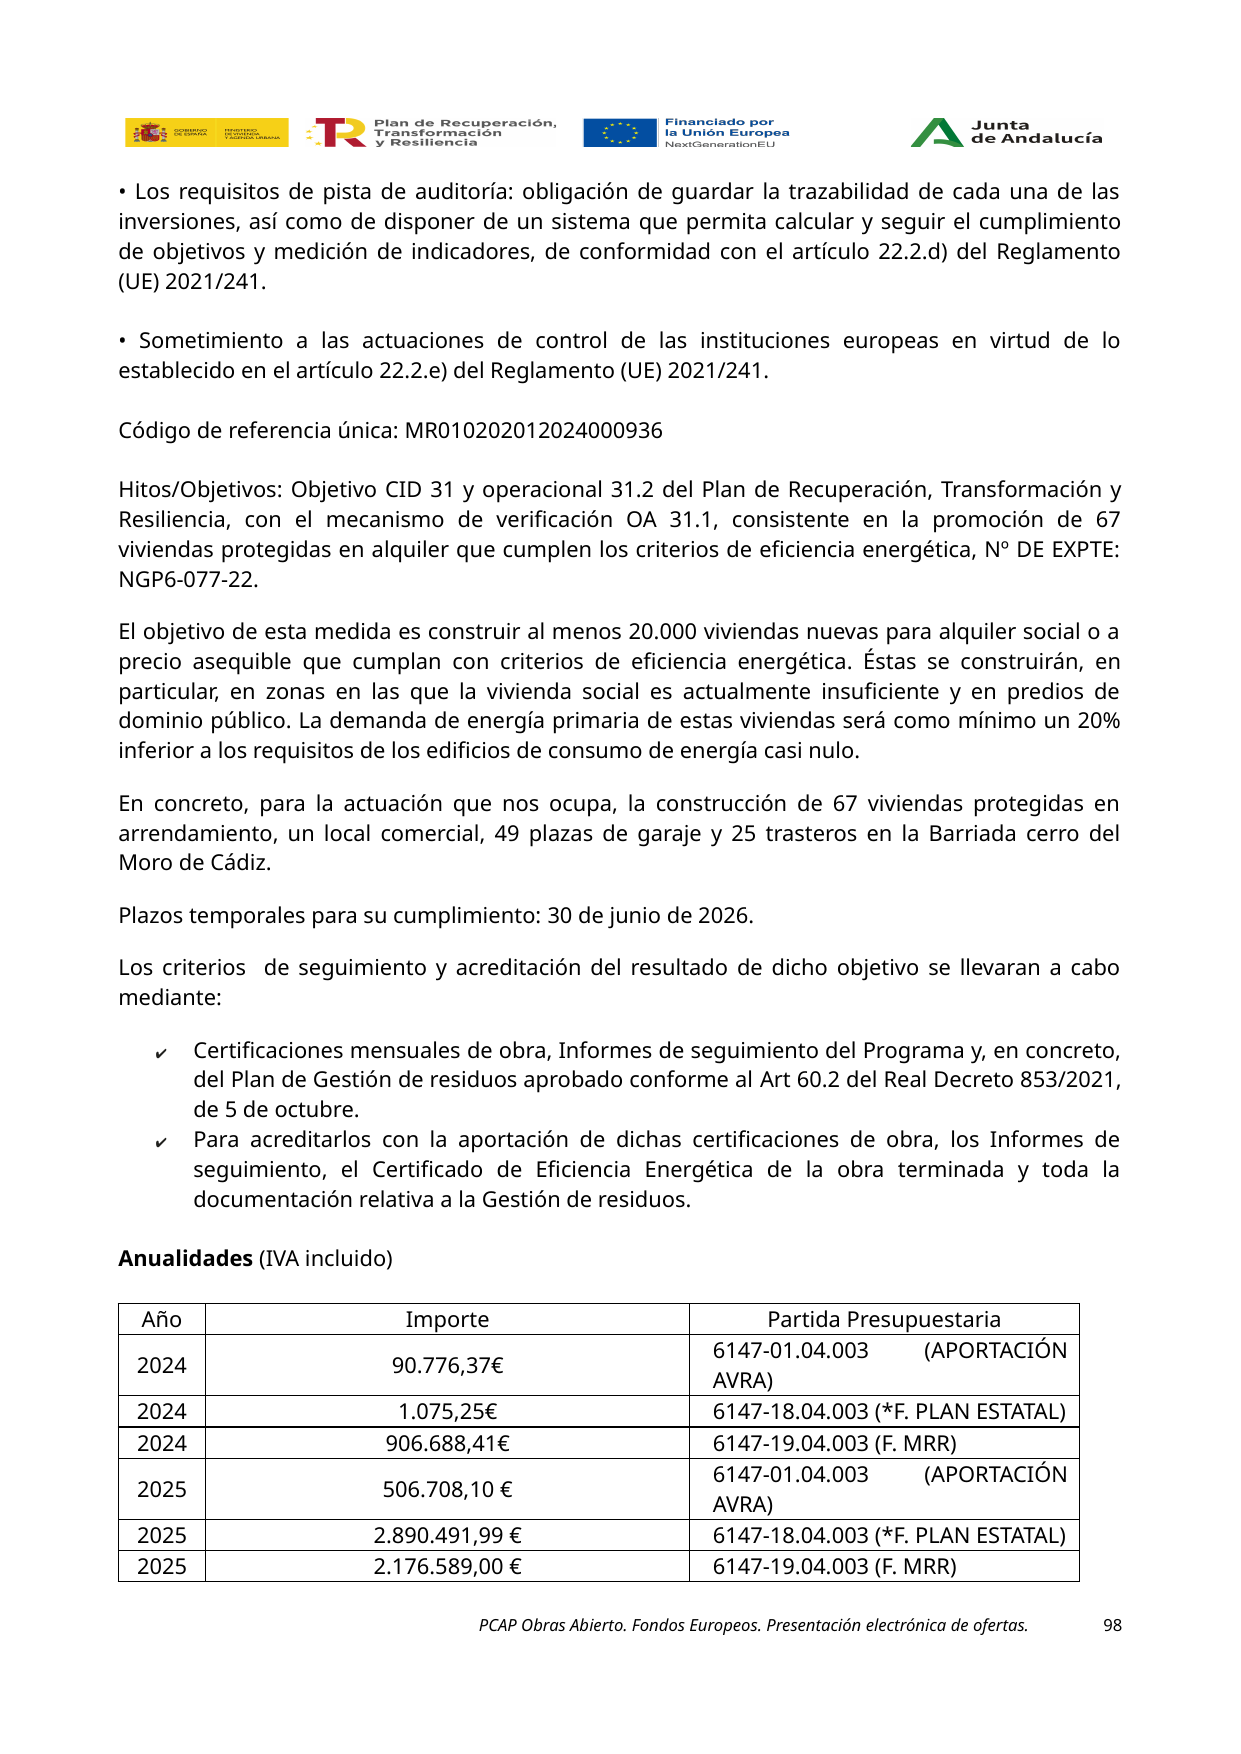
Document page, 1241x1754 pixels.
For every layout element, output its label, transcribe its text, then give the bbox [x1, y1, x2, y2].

table_cell 2025 [119, 1520, 205, 1549]
picture [125, 118, 289, 147]
text Código de referencia única: MR010202012024000936 [118, 415, 1122, 444]
table_header 906.688,41€ [206, 1428, 689, 1458]
table_cell 2.890.491,99 € [206, 1520, 689, 1549]
text • Los requisitos de pista de auditoría: obligación de guardar la trazabilidad de cada una de las inversiones, así como de disponer de un sistema que permita calcular y seguir el cumplimiento de objetivos y medición de indicadores, de conformidad con el artículo 22.2.d) del Reglamento (UE) 2021/241. [118, 176, 1122, 296]
table_cell 2025 [119, 1551, 205, 1581]
table_cell 6147-01.04.003 (APORTACIÓN AVRA) [690, 1459, 1079, 1518]
text • Sometimiento a las actuaciones de control de las instituciones europeas en virtud de lo establecido en el artículo 22.2.e) del Reglamento (UE) 2021/241. [118, 325, 1122, 385]
table_cell 6147-18.04.003 (*F. PLAN ESTATAL) [690, 1520, 1079, 1549]
text Hitos/Objetivos: Objetivo CID 31 y operacional 31.2 del Plan de Recuperación, Transformación y Resiliencia, con el mecanismo de verificación OA 31.1, consistente en la promoción de 67 viviendas protegidas en alquiler que cumplen los criterios de eficiencia energética, Nº DE EXPTE: NGP6-077-22. [118, 474, 1122, 593]
table_header 6147-19.04.003 (F. MRR) [690, 1428, 1079, 1458]
table_cell 1.075,25€ [206, 1396, 689, 1426]
table_cell 6147-18.04.003 (*F. PLAN ESTATAL) [690, 1396, 1079, 1426]
table_cell 2024 [119, 1335, 205, 1394]
table_cell 90.776,37€ [206, 1335, 689, 1394]
text Los criterios de seguimiento y acreditación del resultado de dicho objetivo se llevaran a cabo mediante: [118, 952, 1122, 1012]
table_cell 2.176.589,00 € [206, 1551, 689, 1581]
list Para acreditarlos con la aportación de dichas certificaciones de obra, los Informes de seguimiento, el Certificado de Eficiencia Energética de la obra terminada y toda la documentación relativa a la Gestión de residuos. [156, 1124, 1122, 1213]
text El objetivo de esta medida es construir al menos 20.000 viviendas nuevas para alquiler social o a precio asequible que cumplan con criterios de eficiencia energética. Éstas se construirán, en particular, en zonas en las que la vivienda social es actualmente insuficiente y en predios de dominio público. La demanda de energía primaria de estas viviendas será como mínimo un 20% inferior a los requisitos de los edificios de consumo de energía casi nulo. [118, 616, 1122, 765]
picture [910, 118, 1104, 147]
table_header 2024 [119, 1428, 205, 1458]
picture [582, 118, 793, 147]
table_cell 2025 [119, 1459, 205, 1518]
text Anualidades (IVA incluido) [118, 1243, 1122, 1273]
text En concreto, para la actuación que nos ocupa, la construcción de 67 viviendas protegidas en arrendamiento, un local comercial, 49 plazas de garaje y 25 trasteros en la Barriada cerro del Moro de Cádiz. [118, 788, 1122, 877]
list Certificaciones mensuales de obra, Informes de seguimiento del Programa y, en concreto, del Plan de Gestión de residuos aprobado conforme al Art 60.2 del Real Decreto 853/2021, de 5 de octubre. [156, 1035, 1122, 1124]
table_cell 6147-19.04.003 (F. MRR) [690, 1551, 1079, 1581]
text Plazos temporales para su cumplimiento: 30 de junio de 2026. [118, 900, 1122, 930]
table_cell 6147-01.04.003 (APORTACIÓN AVRA) [690, 1335, 1079, 1394]
picture [305, 118, 557, 147]
table_header Año [119, 1304, 205, 1334]
table_header Importe [206, 1304, 689, 1334]
table_cell 506.708,10 € [206, 1459, 689, 1518]
table_header Partida Presupuestaria [690, 1304, 1079, 1334]
table_cell 2024 [119, 1396, 205, 1426]
